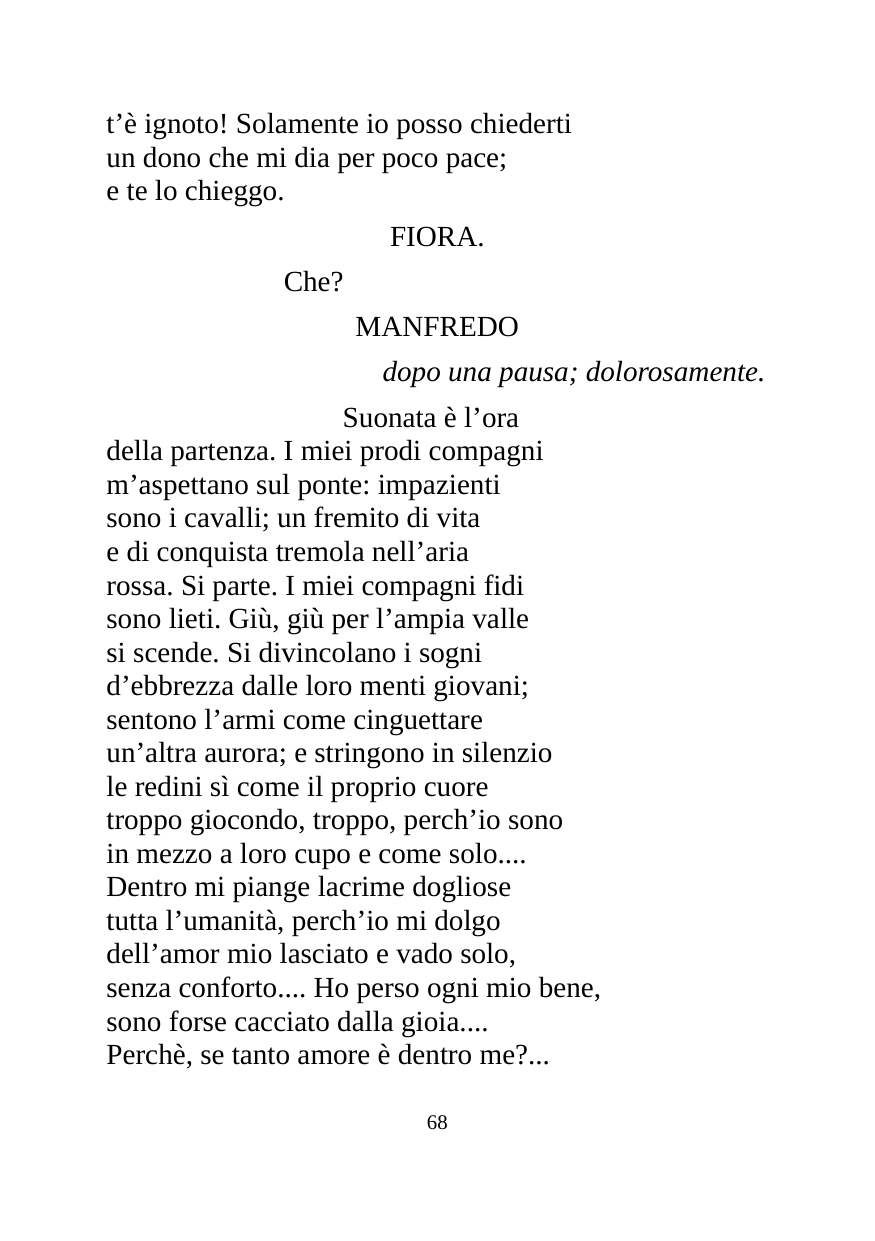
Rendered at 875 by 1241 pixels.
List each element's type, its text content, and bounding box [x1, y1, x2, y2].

text Suonata è l’ora della partenza. I miei prodi compagni m’aspettano sul ponte: impazienti sono i cavalli; un fremito di vita e di conquista tremola nell’aria rossa. Si parte. I miei compagni fidi sono lieti. Giù, giù per l’ampia valle si scende. Si divincolano i sogni d’ebbrezza dalle loro menti giovani; sentono l’armi come cinguettare un’altra aurora; e stringono in silenzio le redini sì come il proprio cuore troppo giocondo, troppo, perch’io sono in mezzo a loro cupo e come solo.... Dentro mi piange lacrime dogliose tutta l’umanità, perch’io mi dolgo dell’amor mio lasciato e vado solo, senza conforto.... Ho perso ogni mio bene, sono forse cacciato dalla gioia.... Perchè, se tanto amore è dentro me?... [106, 400, 768, 1071]
text t’è ignoto! Solamente io posso chiederti un dono che mi dia per poco pace; e te lo chieggo. [106, 106, 768, 207]
text MANFREDO [106, 309, 768, 343]
text dopo una pausa; dolorosamente. [372, 354, 768, 388]
text Che? [106, 264, 768, 297]
text FIORA. [106, 219, 768, 252]
